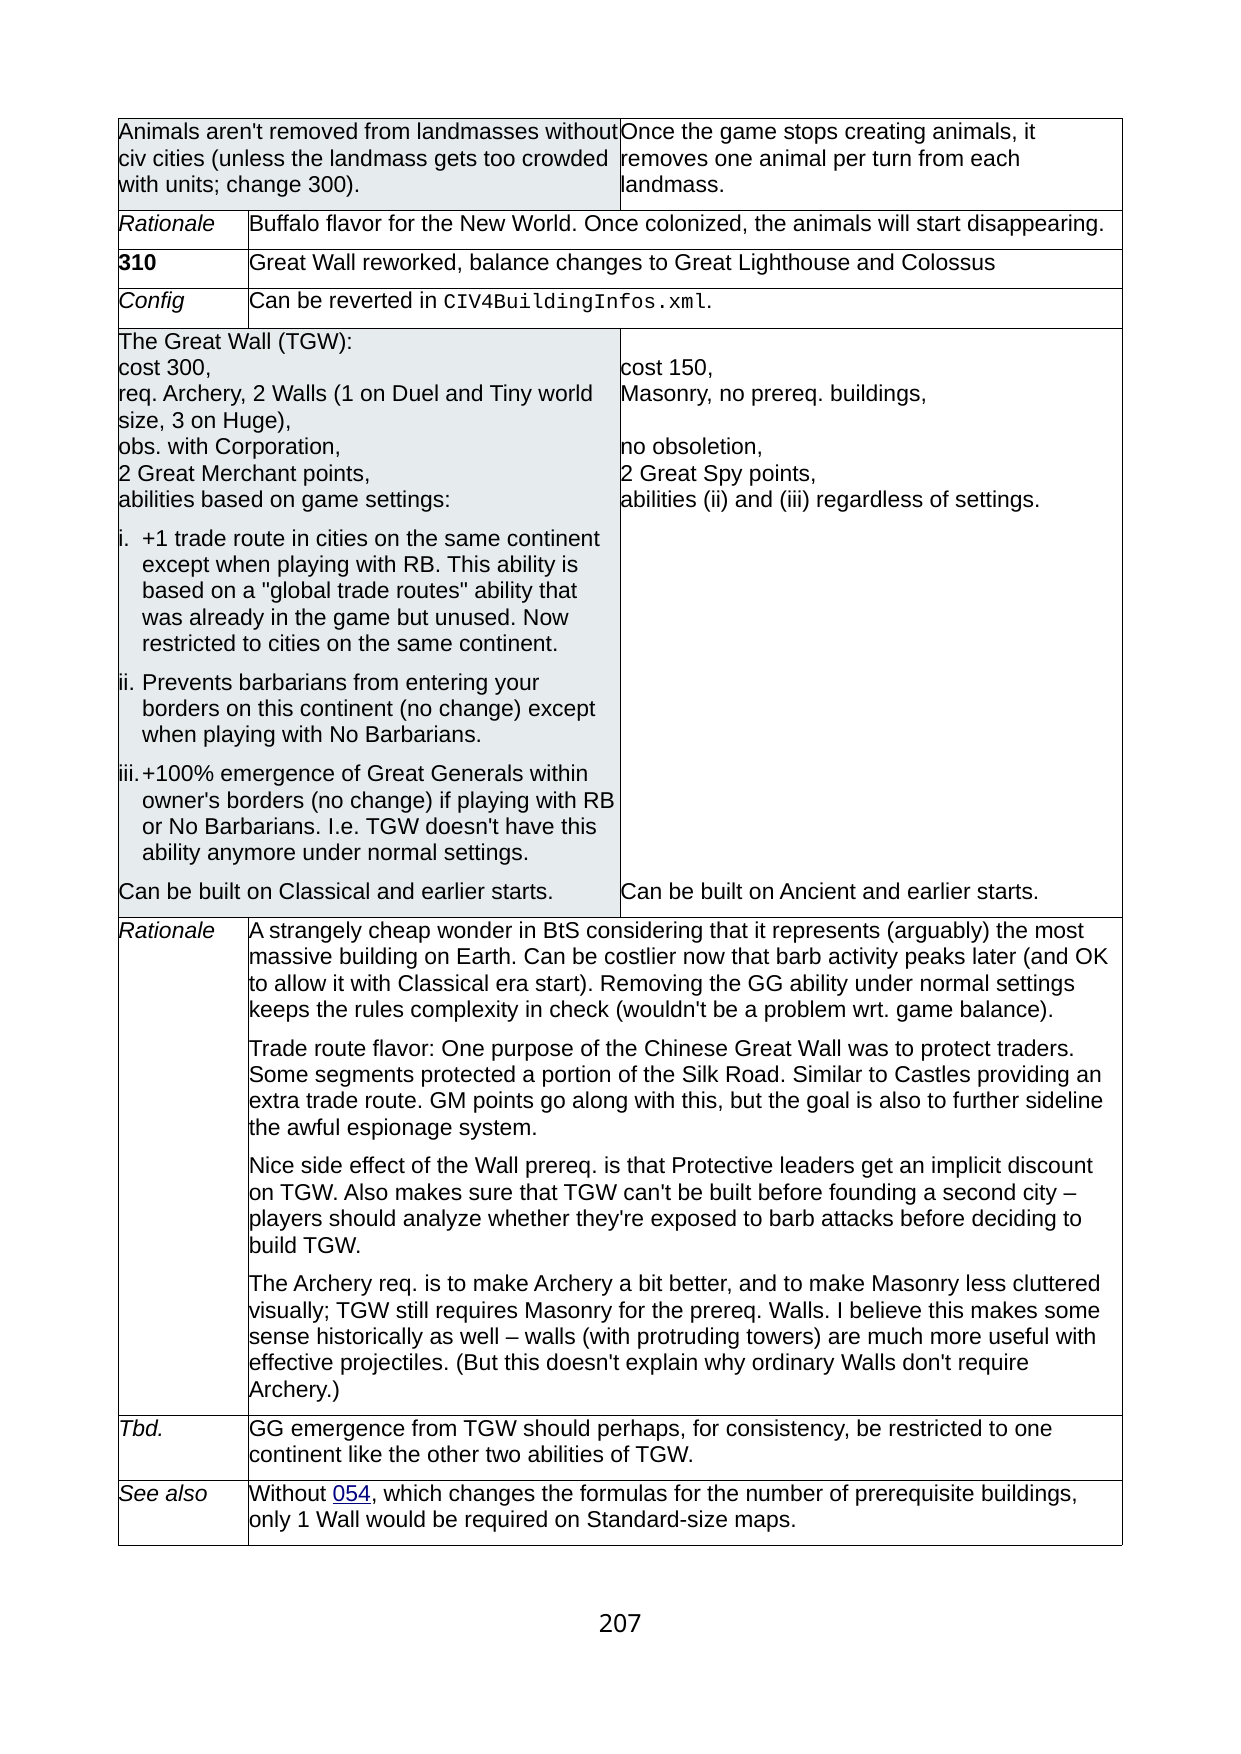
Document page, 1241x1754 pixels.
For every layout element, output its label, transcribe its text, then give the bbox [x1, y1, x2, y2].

table_cell GG emergence from TGW should perhaps, for consistency, be restricted to one continent like the other two abilities of TGW. [249, 1416, 1122, 1480]
table_cell cost 150, Masonry, no prereq. buildings, no obsoletion, 2 Great Spy points, abilities (ii) and (iii) regardless of settings. Can be built on Ancient and earlier starts. [621, 329, 1122, 917]
table_cell Tbd. [119, 1416, 248, 1480]
table_cell Without 054, which changes the formulas for the number of prerequisite buildings, only 1 Wall would be required on Standard-size maps. [249, 1481, 1122, 1545]
table_cell Once the game stops creating animals, it removes one animal per turn from each landmass. [621, 119, 1122, 210]
table_cell Config [119, 289, 248, 328]
table_cell Buffalo flavor for the New World. Once colonized, the animals will start disappearing. [249, 211, 1122, 248]
table_cell 310 [119, 250, 248, 287]
table_cell Rationale [119, 918, 248, 1414]
table_cell The Great Wall (TGW): cost 300, req. Archery, 2 Walls (1 on Duel and Tiny world size, 3 on Huge), obs. with Corporation, 2 Great Merchant points, abilities based on game settings: +1 trade route in cities on the same continent except when playing with RB. This ability is based on a "global trade routes" ability that was already in the game but unused. Now restricted to cities on the same continent. Prevents barbarians from entering your borders on this continent (no change) except when playing with No Barbarians. +100% emergence of Great Generals within owner's borders (no change) if playing with RB or No Barbarians. I.e. TGW doesn't have this ability anymore under normal settings. Can be built on Classical and earlier starts. [119, 329, 620, 917]
table_cell A strangely cheap wonder in BtS considering that it represents (arguably) the most massive building on Earth. Can be costlier now that barb activity peaks later (and OK to allow it with Classical era start). Removing the GG ability under normal settings keeps the rules complexity in check (wouldn't be a problem wrt. game balance). Trade route flavor: One purpose of the Chinese Great Wall was to protect traders. Some segments protected a portion of the Silk Road. Similar to Castles providing an extra trade route. GM points go along with this, but the goal is also to further sideline the awful espionage system. Nice side effect of the Wall prereq. is that Protective leaders get an implicit discount on TGW. Also makes sure that TGW can't be built before founding a second city – players should analyze whether they're exposed to barb attacks before deciding to build TGW. The Archery req. is to make Archery a bit better, and to make Masonry less cluttered visually; TGW still requires Masonry for the prereq. Walls. I believe this makes some sense historically as well – walls (with protruding towers) are much more useful with effective projectiles. (But this doesn't explain why ordinary Walls don't require Archery.) [249, 918, 1122, 1414]
table_cell Great Wall reworked, balance changes to Great Lighthouse and Colossus [249, 250, 1122, 287]
table_cell Animals aren't removed from landmasses without civ cities (unless the landmass gets too crowded with units; change 300). [119, 119, 620, 210]
table_cell Rationale [119, 211, 248, 248]
table_cell See also [119, 1481, 248, 1545]
table_cell Can be reverted in CIV4BuildingInfos.xml. [249, 289, 1122, 328]
